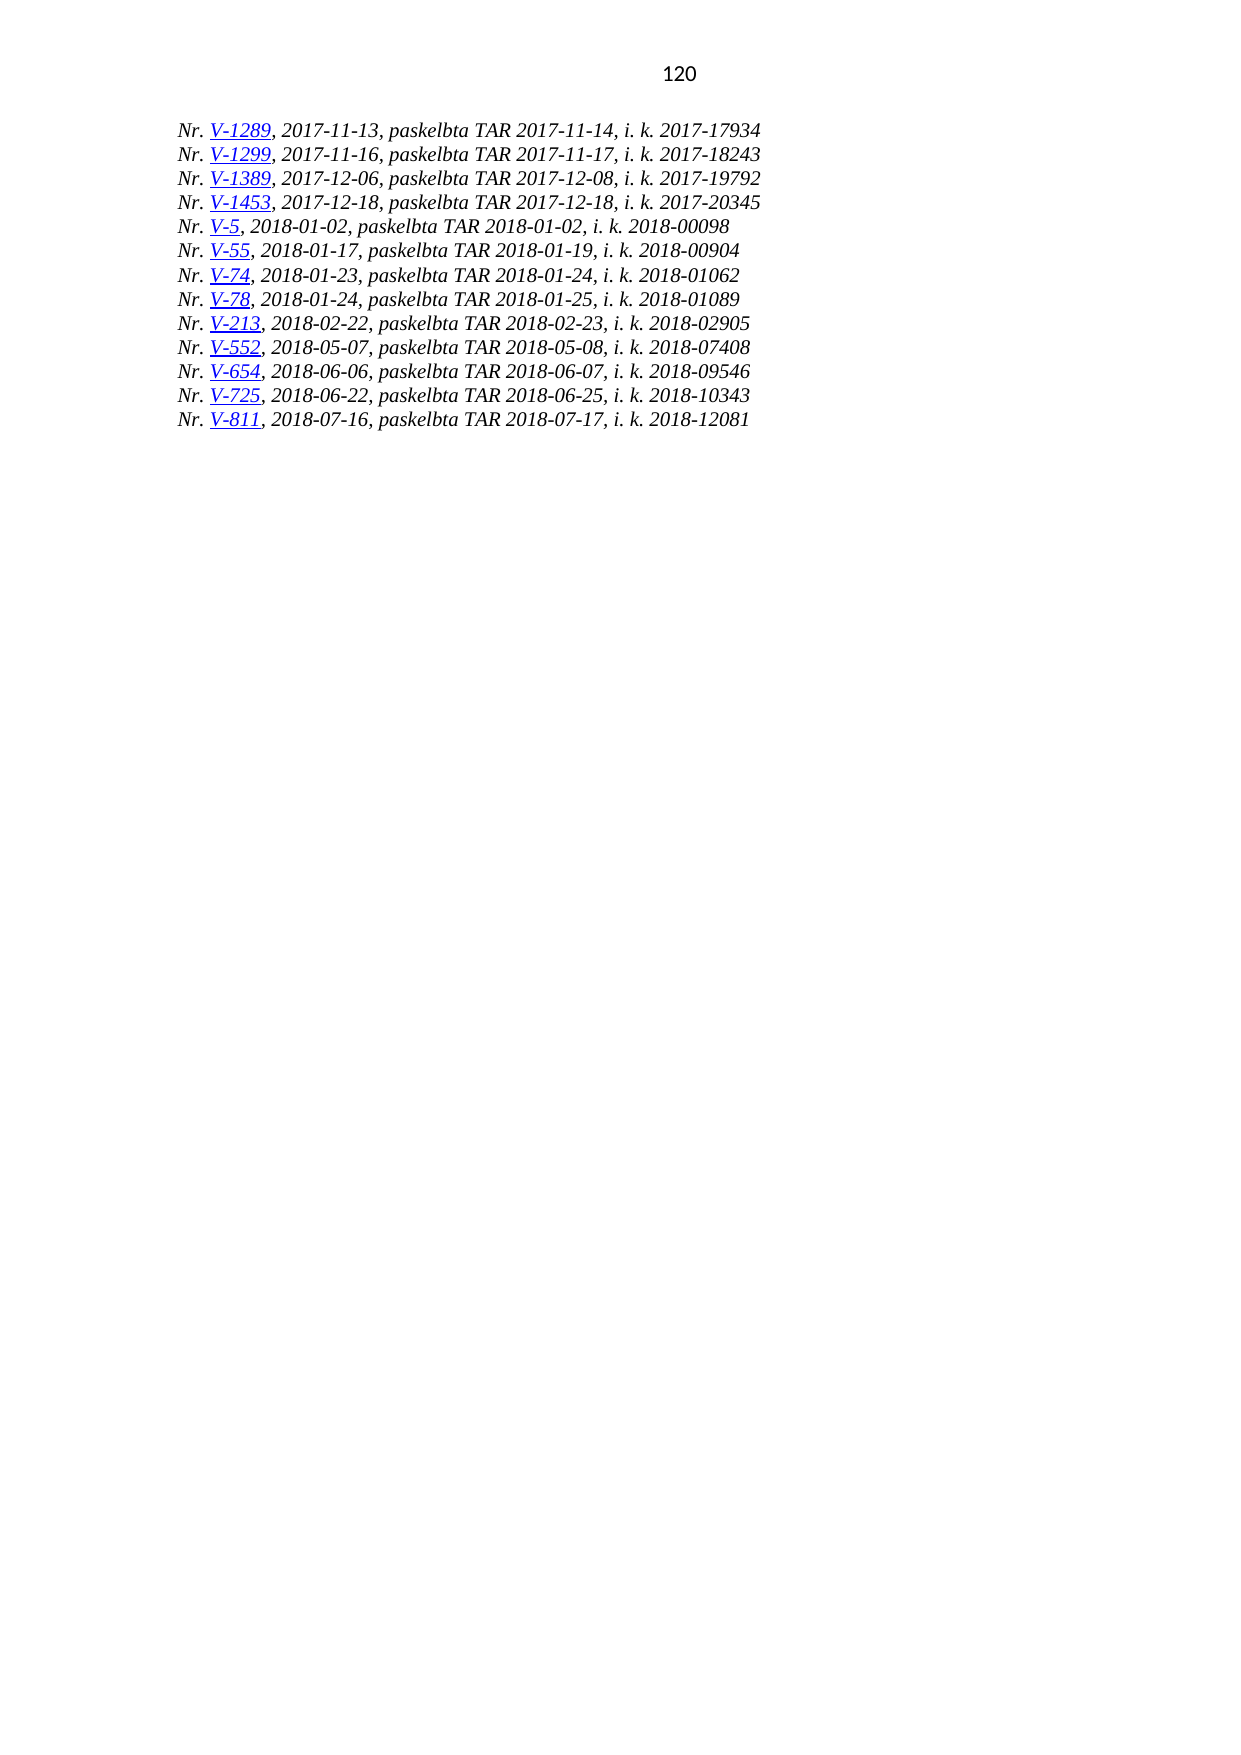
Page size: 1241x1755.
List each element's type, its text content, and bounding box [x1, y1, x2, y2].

text Nr. V-1453, 2017-12-18, paskelbta TAR 2017-12-18, i. k. 2017-20345 [177, 190, 1181, 214]
text Nr. V-213, 2018-02-22, paskelbta TAR 2018-02-23, i. k. 2018-02905 [177, 311, 1181, 335]
text Nr. V-1289, 2017-11-13, paskelbta TAR 2017-11-14, i. k. 2017-17934 [177, 118, 1181, 142]
text Nr. V-1299, 2017-11-16, paskelbta TAR 2017-11-17, i. k. 2017-18243 [177, 142, 1181, 166]
text Nr. V-725, 2018-06-22, paskelbta TAR 2018-06-25, i. k. 2018-10343 [177, 383, 1181, 407]
text Nr. V-811, 2018-07-16, paskelbta TAR 2018-07-17, i. k. 2018-12081 [177, 407, 1181, 431]
text Nr. V-552, 2018-05-07, paskelbta TAR 2018-05-08, i. k. 2018-07408 [177, 335, 1181, 359]
text Nr. V-55, 2018-01-17, paskelbta TAR 2018-01-19, i. k. 2018-00904 [177, 238, 1181, 262]
text Nr. V-74, 2018-01-23, paskelbta TAR 2018-01-24, i. k. 2018-01062 [177, 262, 1181, 287]
text Nr. V-654, 2018-06-06, paskelbta TAR 2018-06-07, i. k. 2018-09546 [177, 359, 1181, 383]
text Nr. V-78, 2018-01-24, paskelbta TAR 2018-01-25, i. k. 2018-01089 [177, 287, 1181, 311]
text Nr. V-5, 2018-01-02, paskelbta TAR 2018-01-02, i. k. 2018-00098 [177, 214, 1181, 238]
text Nr. V-1389, 2017-12-06, paskelbta TAR 2017-12-08, i. k. 2017-19792 [177, 166, 1181, 190]
